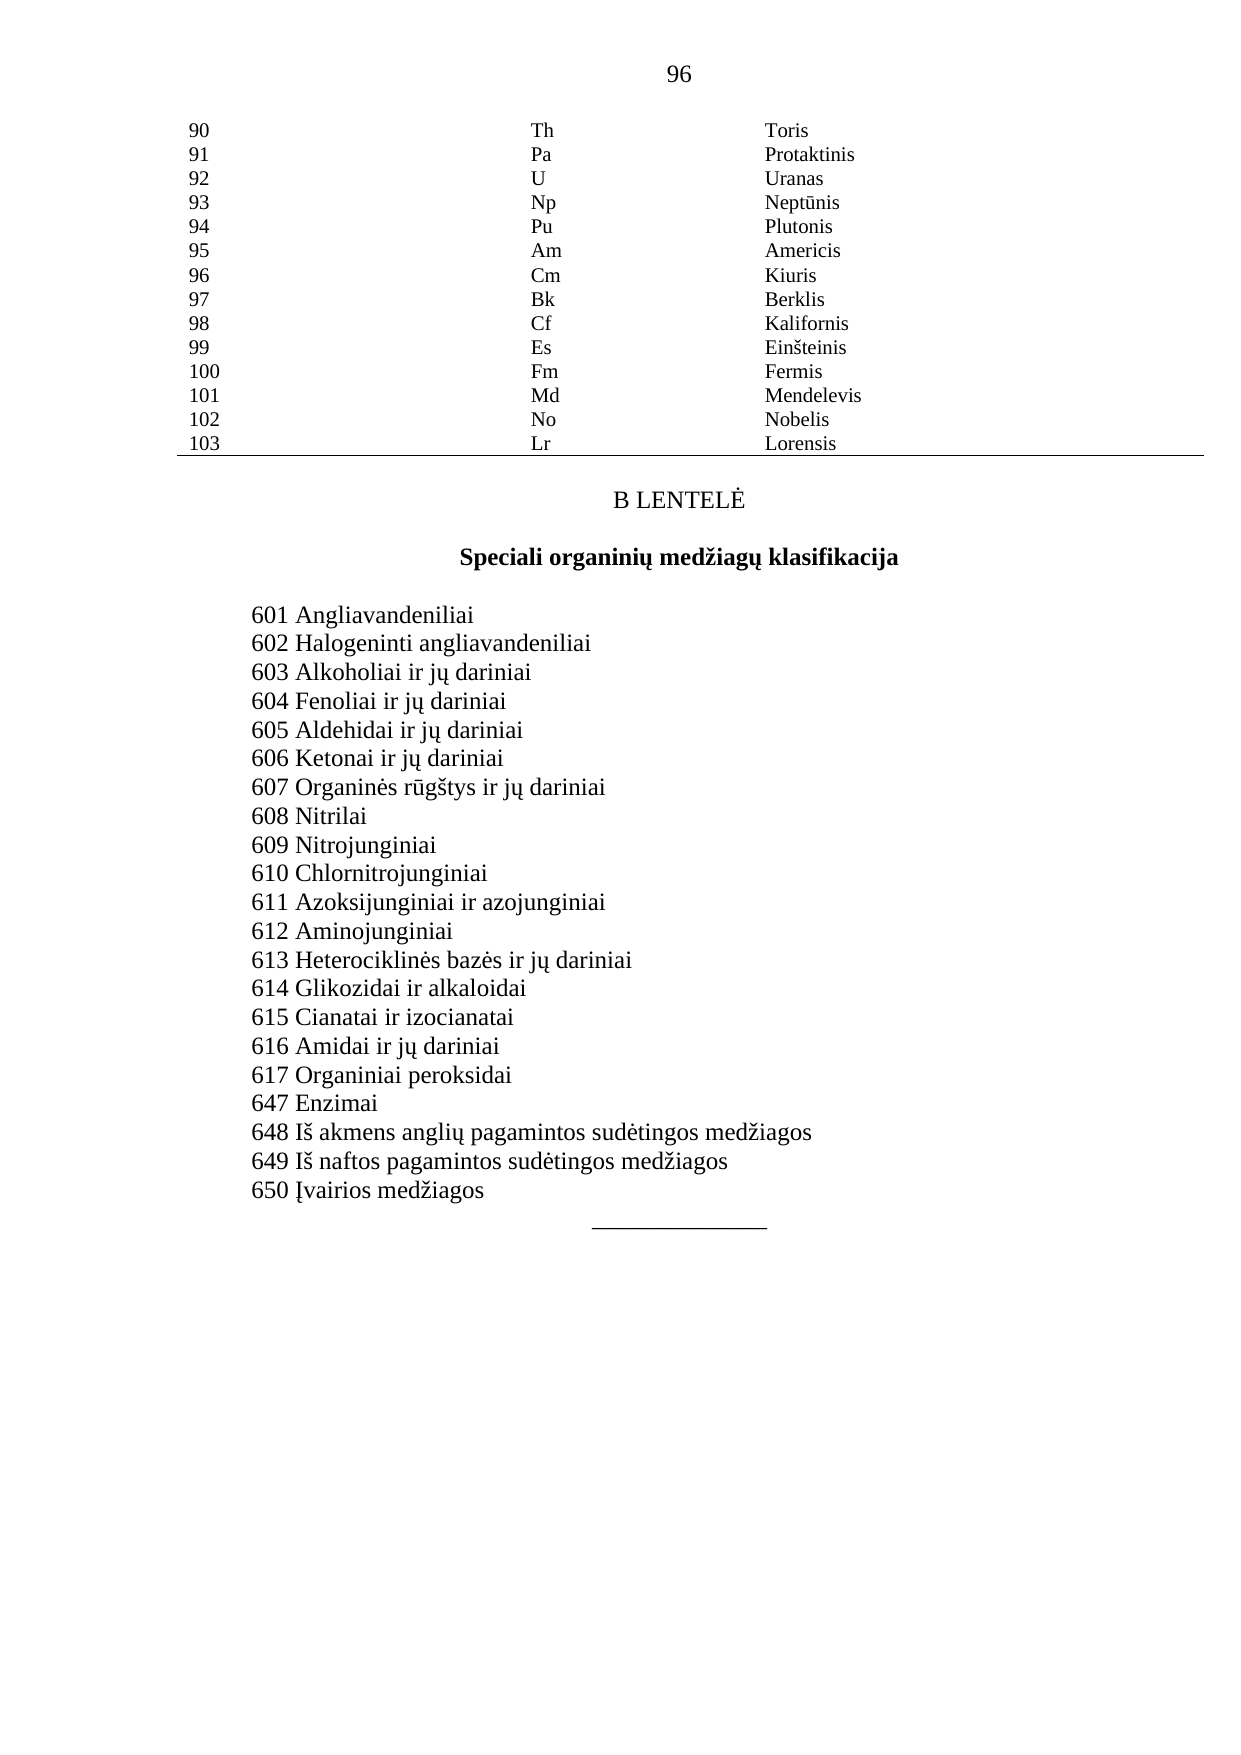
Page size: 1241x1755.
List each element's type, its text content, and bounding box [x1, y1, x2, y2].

table_cell Uranas [753, 166, 1204, 190]
table_cell Berklis [753, 287, 1204, 311]
text 602 Halogeninti angliavandeniliai [177, 628, 1181, 657]
table_cell 94 [177, 214, 519, 238]
text 605 Aldehidai ir jų dariniai [177, 715, 1181, 743]
text 609 Nitrojunginiai [177, 830, 1181, 858]
text 612 Aminojunginiai [177, 916, 1181, 945]
table_cell 98 [177, 311, 519, 335]
table_cell Fermis [753, 359, 1204, 383]
table_cell 91 [177, 142, 519, 166]
table_cell Md [519, 383, 753, 407]
table_cell Th [519, 118, 753, 142]
table_cell Np [519, 190, 753, 214]
table_cell Toris [753, 118, 1204, 142]
table_cell Cm [519, 263, 753, 287]
table_cell 93 [177, 190, 519, 214]
table_cell Nobelis [753, 407, 1204, 431]
table_cell Pa [519, 142, 753, 166]
table_cell Es [519, 335, 753, 359]
text ______________ [177, 1203, 1181, 1232]
text 610 Chlornitrojunginiai [177, 858, 1181, 887]
text 617 Organiniai peroksidai [177, 1060, 1181, 1088]
table_cell Kalifornis [753, 311, 1204, 335]
table_cell Bk [519, 287, 753, 311]
text 603 Alkoholiai ir jų dariniai [177, 657, 1181, 686]
text 601 Angliavandeniliai [177, 600, 1181, 628]
table_cell 96 [177, 263, 519, 287]
table_cell Lorensis [753, 431, 1204, 455]
text 614 Glikozidai ir alkaloidai [177, 973, 1181, 1002]
text 604 Fenoliai ir jų dariniai [177, 686, 1181, 715]
text 650 Įvairios medžiagos [177, 1175, 1181, 1203]
table_cell Neptūnis [753, 190, 1204, 214]
table_cell No [519, 407, 753, 431]
text 607 Organinės rūgštys ir jų dariniai [177, 772, 1181, 801]
table_cell U [519, 166, 753, 190]
table_cell Cf [519, 311, 753, 335]
table_cell 102 [177, 407, 519, 431]
table_cell 92 [177, 166, 519, 190]
text B LENTELĖ [177, 485, 1181, 513]
table_cell Plutonis [753, 214, 1204, 238]
text 611 Azoksijunginiai ir azojunginiai [177, 887, 1181, 916]
text 613 Heterociklinės bazės ir jų dariniai [177, 945, 1181, 973]
table_cell 100 [177, 359, 519, 383]
table_cell Protaktinis [753, 142, 1204, 166]
text 606 Ketonai ir jų dariniai [177, 743, 1181, 772]
table_cell 95 [177, 239, 519, 262]
table_cell 99 [177, 335, 519, 359]
text 615 Cianatai ir izocianatai [177, 1002, 1181, 1031]
table_cell Pu [519, 214, 753, 238]
text 647 Enzimai [177, 1088, 1181, 1117]
table_cell 90 [177, 118, 519, 142]
table_cell 97 [177, 287, 519, 311]
table_cell Mendelevis [753, 383, 1204, 407]
table_cell Kiuris [753, 263, 1204, 287]
table_cell Americis [753, 239, 1204, 262]
table_cell Fm [519, 359, 753, 383]
text 608 Nitrilai [177, 801, 1181, 830]
text Speciali organinių medžiagų klasifikacija [177, 542, 1181, 571]
text 648 Iš akmens anglių pagamintos sudėtingos medžiagos [177, 1117, 1181, 1146]
table_cell Einšteinis [753, 335, 1204, 359]
text 649 Iš naftos pagamintos sudėtingos medžiagos [177, 1146, 1181, 1175]
table_cell Lr [519, 431, 753, 455]
table_cell 103 [177, 431, 519, 455]
table_cell Am [519, 239, 753, 262]
table_cell 101 [177, 383, 519, 407]
text 616 Amidai ir jų dariniai [177, 1031, 1181, 1060]
